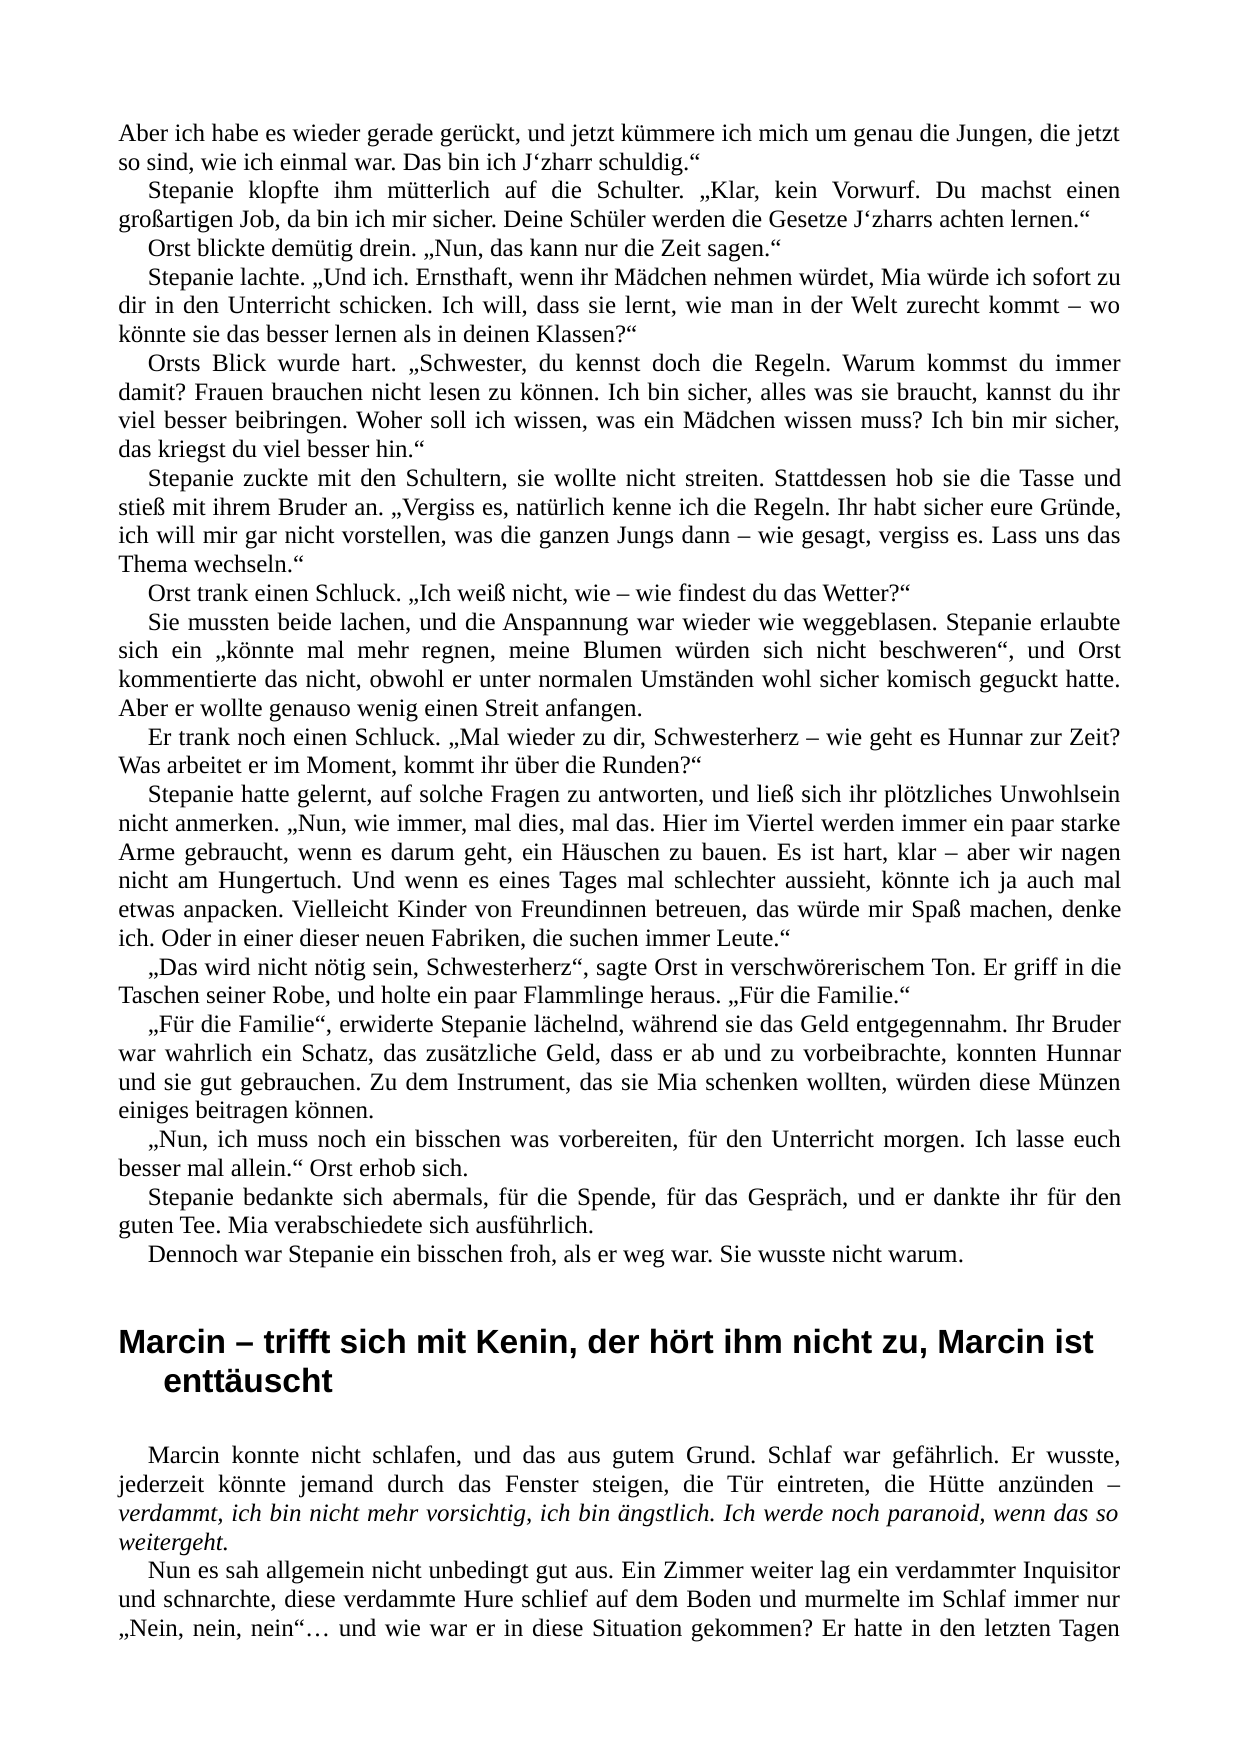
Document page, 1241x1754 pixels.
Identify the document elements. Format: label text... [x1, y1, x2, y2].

text „Für die Familie“, erwiderte Stepanie lächelnd, während sie das Geld entgegennahm. Ihr Bruder war wahrlich ein Schatz, das zusätzliche Geld, dass er ab und zu vorbeibrachte, konnten Hunnar und sie gut gebrauchen. Zu dem Instrument, das sie Mia schenken wollten, würden diese Münzen einiges beitragen können. [118, 1009, 1122, 1124]
text Aber ich habe es wieder gerade gerückt, und jetzt kümmere ich mich um genau die Jungen, die jetzt so sind, wie ich einmal war. Das bin ich J‘zharr schuldig.“ [118, 118, 1122, 176]
text Er trank noch einen Schluck. „Mal wieder zu dir, Schwesterherz – wie geht es Hunnar zur Zeit? Was arbeitet er im Moment, kommt ihr über die Runden?“ [118, 722, 1122, 779]
text Stepanie zuckte mit den Schultern, sie wollte nicht streiten. Stattdessen hob sie die Tasse und stieß mit ihrem Bruder an. „Vergiss es, natürlich kenne ich die Regeln. Ihr habt sicher eure Gründe, ich will mir gar nicht vorstellen, was die ganzen Jungs dann – wie gesagt, vergiss es. Lass uns das Thema wechseln.“ [118, 463, 1122, 578]
text „Nun, ich muss noch ein bisschen was vorbereiten, für den Unterricht morgen. Ich lasse euch besser mal allein.“ Orst erhob sich. [118, 1124, 1122, 1182]
text „Das wird nicht nötig sein, Schwesterherz“, sagte Orst in verschwörerischem Ton. Er griff in die Taschen seiner Robe, und holte ein paar Flammlinge heraus. „Für die Familie.“ [118, 952, 1122, 1009]
text Stepanie hatte gelernt, auf solche Fragen zu antworten, und ließ sich ihr plötzliches Unwohlsein nicht anmerken. „Nun, wie immer, mal dies, mal das. Hier im Viertel werden immer ein paar starke Arme gebraucht, wenn es darum geht, ein Häuschen zu bauen. Es ist hart, klar – aber wir nagen nicht am Hungertuch. Und wenn es eines Tages mal schlechter aussieht, könnte ich ja auch mal etwas anpacken. Vielleicht Kinder von Freundinnen betreuen, das würde mir Spaß machen, denke ich. Oder in einer dieser neuen Fabriken, die suchen immer Leute.“ [118, 779, 1122, 952]
text Orst blickte demütig drein. „Nun, das kann nur die Zeit sagen.“ [118, 233, 1122, 262]
text Orsts Blick wurde hart. „Schwester, du kennst doch die Regeln. Warum kommst du immer damit? Frauen brauchen nicht lesen zu können. Ich bin sicher, alles was sie braucht, kannst du ihr viel besser beibringen. Woher soll ich wissen, was ein Mädchen wissen muss? Ich bin mir sicher, das kriegst du viel besser hin.“ [118, 348, 1122, 463]
text Marcin konnte nicht schlafen, und das aus gutem Grund. Schlaf war gefährlich. Er wusste, jederzeit könnte jemand durch das Fenster steigen, die Tür eintreten, die Hütte anzünden – verdammt, ich bin nicht mehr vorsichtig, ich bin ängstlich. Ich werde noch paranoid, wenn das so weitergeht. [118, 1440, 1122, 1555]
text Stepanie klopfte ihm mütterlich auf die Schulter. „Klar, kein Vorwurf. Du machst einen großartigen Job, da bin ich mir sicher. Deine Schüler werden die Gesetze J‘zharrs achten lernen.“ [118, 176, 1122, 233]
text Orst trank einen Schluck. „Ich weiß nicht, wie – wie findest du das Wetter?“ [118, 578, 1122, 607]
text Sie mussten beide lachen, und die Anspannung war wieder wie weggeblasen. Stepanie erlaubte sich ein „könnte mal mehr regnen, meine Blumen würden sich nicht beschweren“, und Orst kommentierte das nicht, obwohl er unter normalen Umständen wohl sicher komisch geguckt hatte. Aber er wollte genauso wenig einen Streit anfangen. [118, 607, 1122, 722]
text Stepanie bedankte sich abermals, für die Spende, für das Gespräch, und er dankte ihr für den guten Tee. Mia verabschiedete sich ausführlich. [118, 1182, 1122, 1239]
text Stepanie lachte. „Und ich. Ernsthaft, wenn ihr Mädchen nehmen würdet, Mia würde ich sofort zu dir in den Unterricht schicken. Ich will, dass sie lernt, wie man in der Welt zurecht kommt – wo könnte sie das besser lernen als in deinen Klassen?“ [118, 262, 1122, 348]
text Dennoch war Stepanie ein bisschen froh, als er weg war. Sie wusste nicht warum. [118, 1239, 1122, 1268]
text Nun es sah allgemein nicht unbedingt gut aus. Ein Zimmer weiter lag ein verdammter Inquisitor und schnarchte, diese verdammte Hure schlief auf dem Boden und murmelte im Schlaf immer nur „Nein, nein, nein“… und wie war er in diese Situation gekommen? Er hatte in den letzten Tagen [118, 1555, 1122, 1642]
subtitle Marcin – trifft sich mit Kenin, der hört ihm nicht zu, Marcin ist enttäuscht [118, 1322, 1122, 1399]
